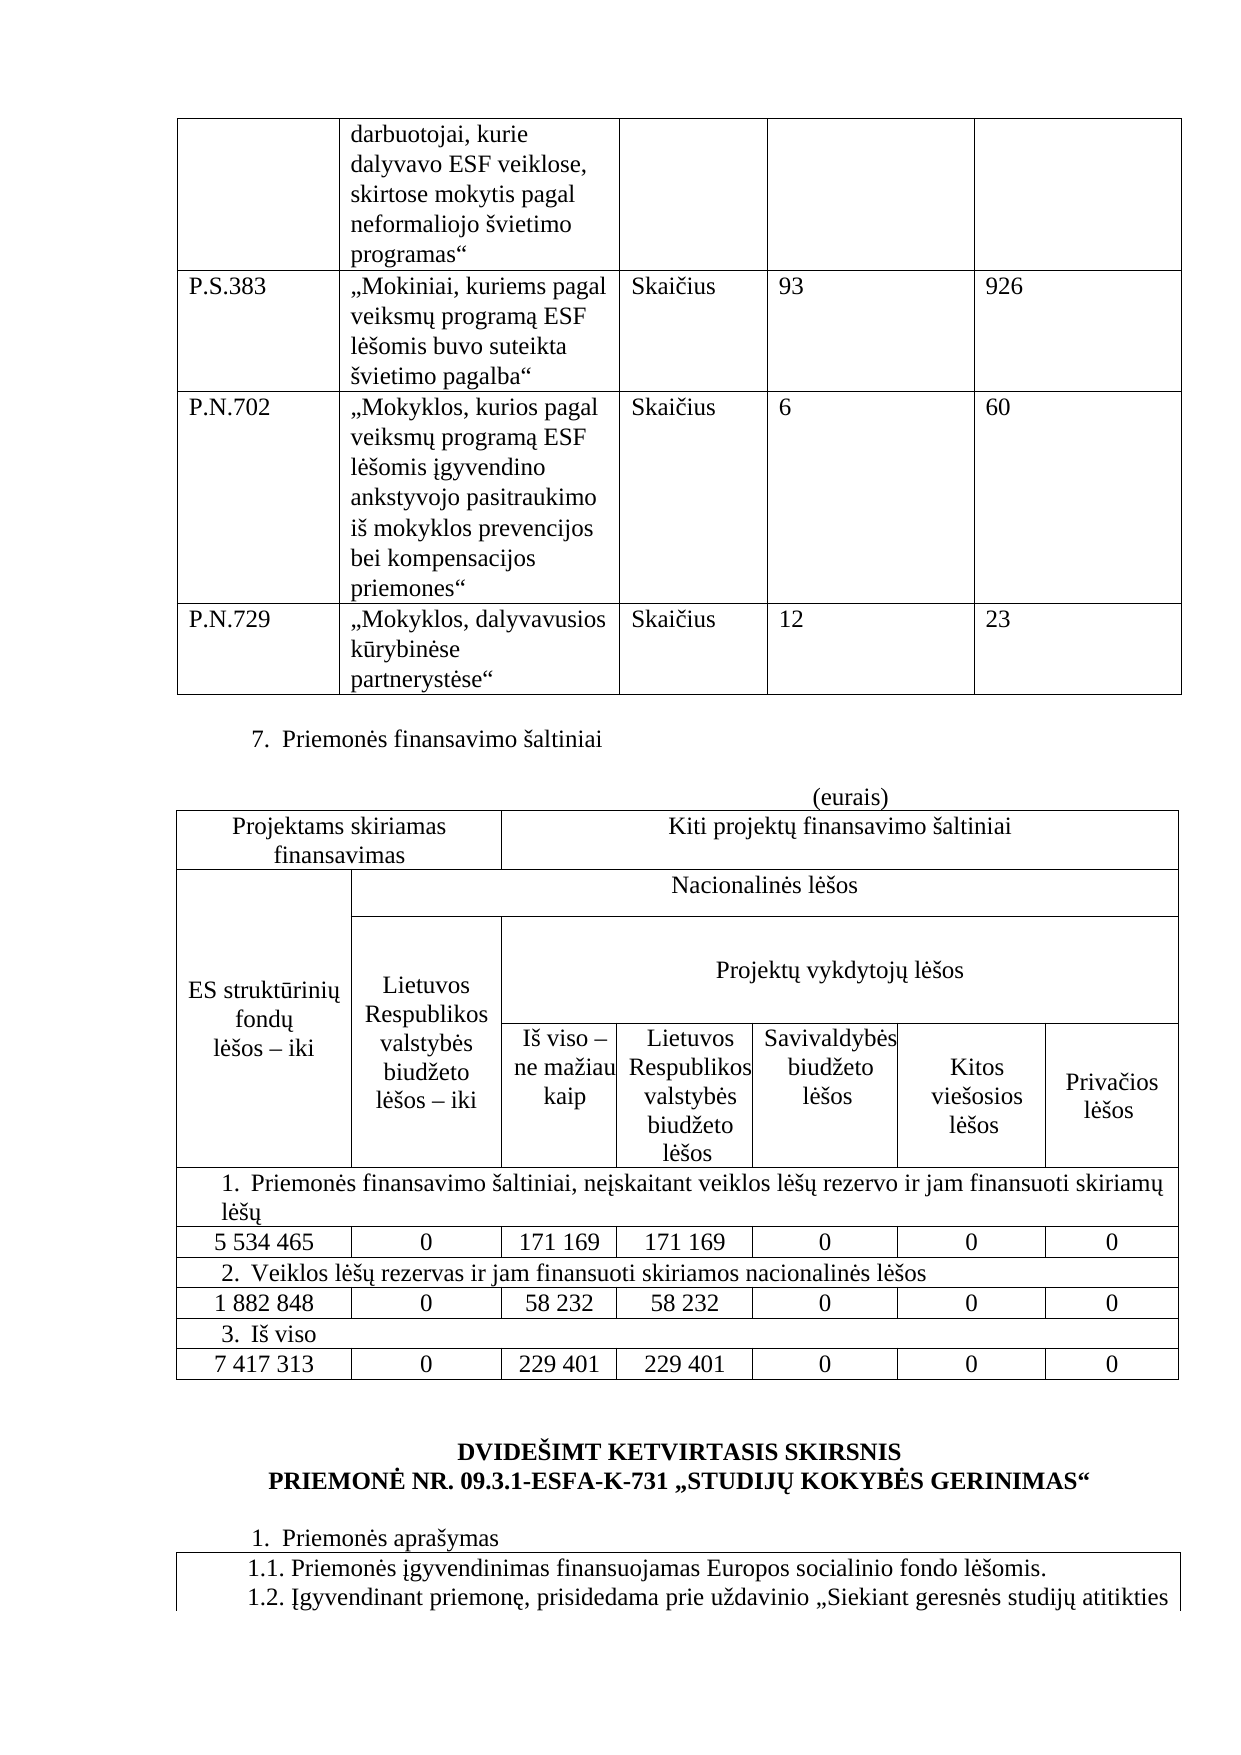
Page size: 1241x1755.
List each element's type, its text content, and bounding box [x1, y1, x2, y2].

table_cell 0 [898, 1288, 1045, 1318]
table_cell darbuotojai, kurie dalyvavo ESF veiklose, skirtose mokytis pagal neformaliojo švietimo programas“ [340, 119, 619, 270]
table_cell [768, 119, 974, 270]
table_cell 0 [753, 1288, 897, 1318]
table_cell Kitos viešosios lėšos [898, 1024, 1045, 1167]
table_cell 3. Iš viso [177, 1319, 1178, 1348]
table_cell Privačios lėšos [1046, 1024, 1178, 1167]
table_cell 0 [352, 1288, 501, 1318]
text 7. Priemonės finansavimo šaltiniai [251, 724, 1181, 753]
table_cell P.S.383 [178, 271, 339, 391]
table_cell [975, 119, 1181, 270]
table_cell 1 882 848 [177, 1288, 351, 1318]
text DVIDEŠIMT KETVIRTASIS SKIRSNIS [177, 1437, 1181, 1466]
table_cell 58 232 [502, 1288, 616, 1318]
table_cell ES struktūrinių fondų lėšos – iki [177, 870, 351, 1167]
table_cell 229 401 [617, 1349, 752, 1379]
table_cell Lietuvos Respublikos valstybės biudžeto lėšos [617, 1024, 752, 1167]
table_cell P.N.702 [178, 392, 339, 603]
table_cell 7 417 313 [177, 1349, 351, 1379]
table_cell 2. Veiklos lėšų rezervas ir jam finansuoti skiriamos nacionalinės lėšos [177, 1258, 1178, 1287]
table_cell „Mokyklos, dalyvavusios kūrybinėse partnerystėse“ [340, 604, 619, 694]
table_cell 0 [352, 1349, 501, 1379]
table_cell P.N.729 [178, 604, 339, 694]
table_cell 23 [975, 604, 1181, 694]
text (eurais) [177, 782, 904, 810]
table_cell Lietuvos Respublikos valstybės biudžeto lėšos – iki [352, 917, 501, 1167]
table_cell Iš viso – ne mažiau kaip [502, 1024, 616, 1167]
table_cell [178, 119, 339, 270]
table_cell 0 [1046, 1288, 1178, 1318]
table_cell Skaičius [620, 604, 767, 694]
table_cell 0 [1046, 1227, 1178, 1257]
table_cell 1.2. Įgyvendinant priemonę, prisidedama prie uždavinio „Siekiant geresnės studijų atitikties [177, 1582, 1180, 1611]
table_cell 0 [352, 1227, 501, 1257]
table_cell 926 [975, 271, 1181, 391]
table_cell 60 [975, 392, 1181, 603]
table_header Projektams skiriamas finansavimas [177, 811, 501, 869]
table_cell 0 [753, 1349, 897, 1379]
table_cell Skaičius [620, 271, 767, 391]
table_cell Projektų vykdytojų lėšos [502, 917, 1178, 1022]
table_cell „Mokyklos, kurios pagal veiksmų programą ESF lėšomis įgyvendino ankstyvojo pasitraukimo iš mokyklos prevencijos bei kompensacijos priemones“ [340, 392, 619, 603]
table_cell 93 [768, 271, 974, 391]
table_cell 229 401 [502, 1349, 616, 1379]
table_cell [620, 119, 767, 270]
table_header 1.1. Priemonės įgyvendinimas finansuojamas Europos socialinio fondo lėšomis. [177, 1553, 1180, 1582]
text 1. Priemonės aprašymas [251, 1523, 1181, 1552]
table_cell 1. Priemonės finansavimo šaltiniai, neįskaitant veiklos lėšų rezervo ir jam finansuoti skiriamų lėšų [177, 1168, 1178, 1226]
table_cell 171 169 [502, 1227, 616, 1257]
table_cell 0 [1046, 1349, 1178, 1379]
table_header Kiti projektų finansavimo šaltiniai [502, 811, 1178, 869]
table_cell 0 [753, 1227, 897, 1257]
table_cell „Mokiniai, kuriems pagal veiksmų programą ESF lėšomis buvo suteikta švietimo pagalba“ [340, 271, 619, 391]
table_cell 12 [768, 604, 974, 694]
table_cell 0 [898, 1349, 1045, 1379]
text PRIEMONĖ NR. 09.3.1-ESFA-K-731 „STUDIJŲ KOKYBĖS GERINIMAS“ [177, 1466, 1181, 1495]
table_cell Skaičius [620, 392, 767, 603]
table_cell 0 [898, 1227, 1045, 1257]
table_cell 5 534 465 [177, 1227, 351, 1257]
table_cell 171 169 [617, 1227, 752, 1257]
table_cell Nacionalinės lėšos [352, 870, 1178, 916]
table_cell 6 [768, 392, 974, 603]
table_cell Savivaldybės biudžeto lėšos [753, 1024, 897, 1167]
table_cell 58 232 [617, 1288, 752, 1318]
